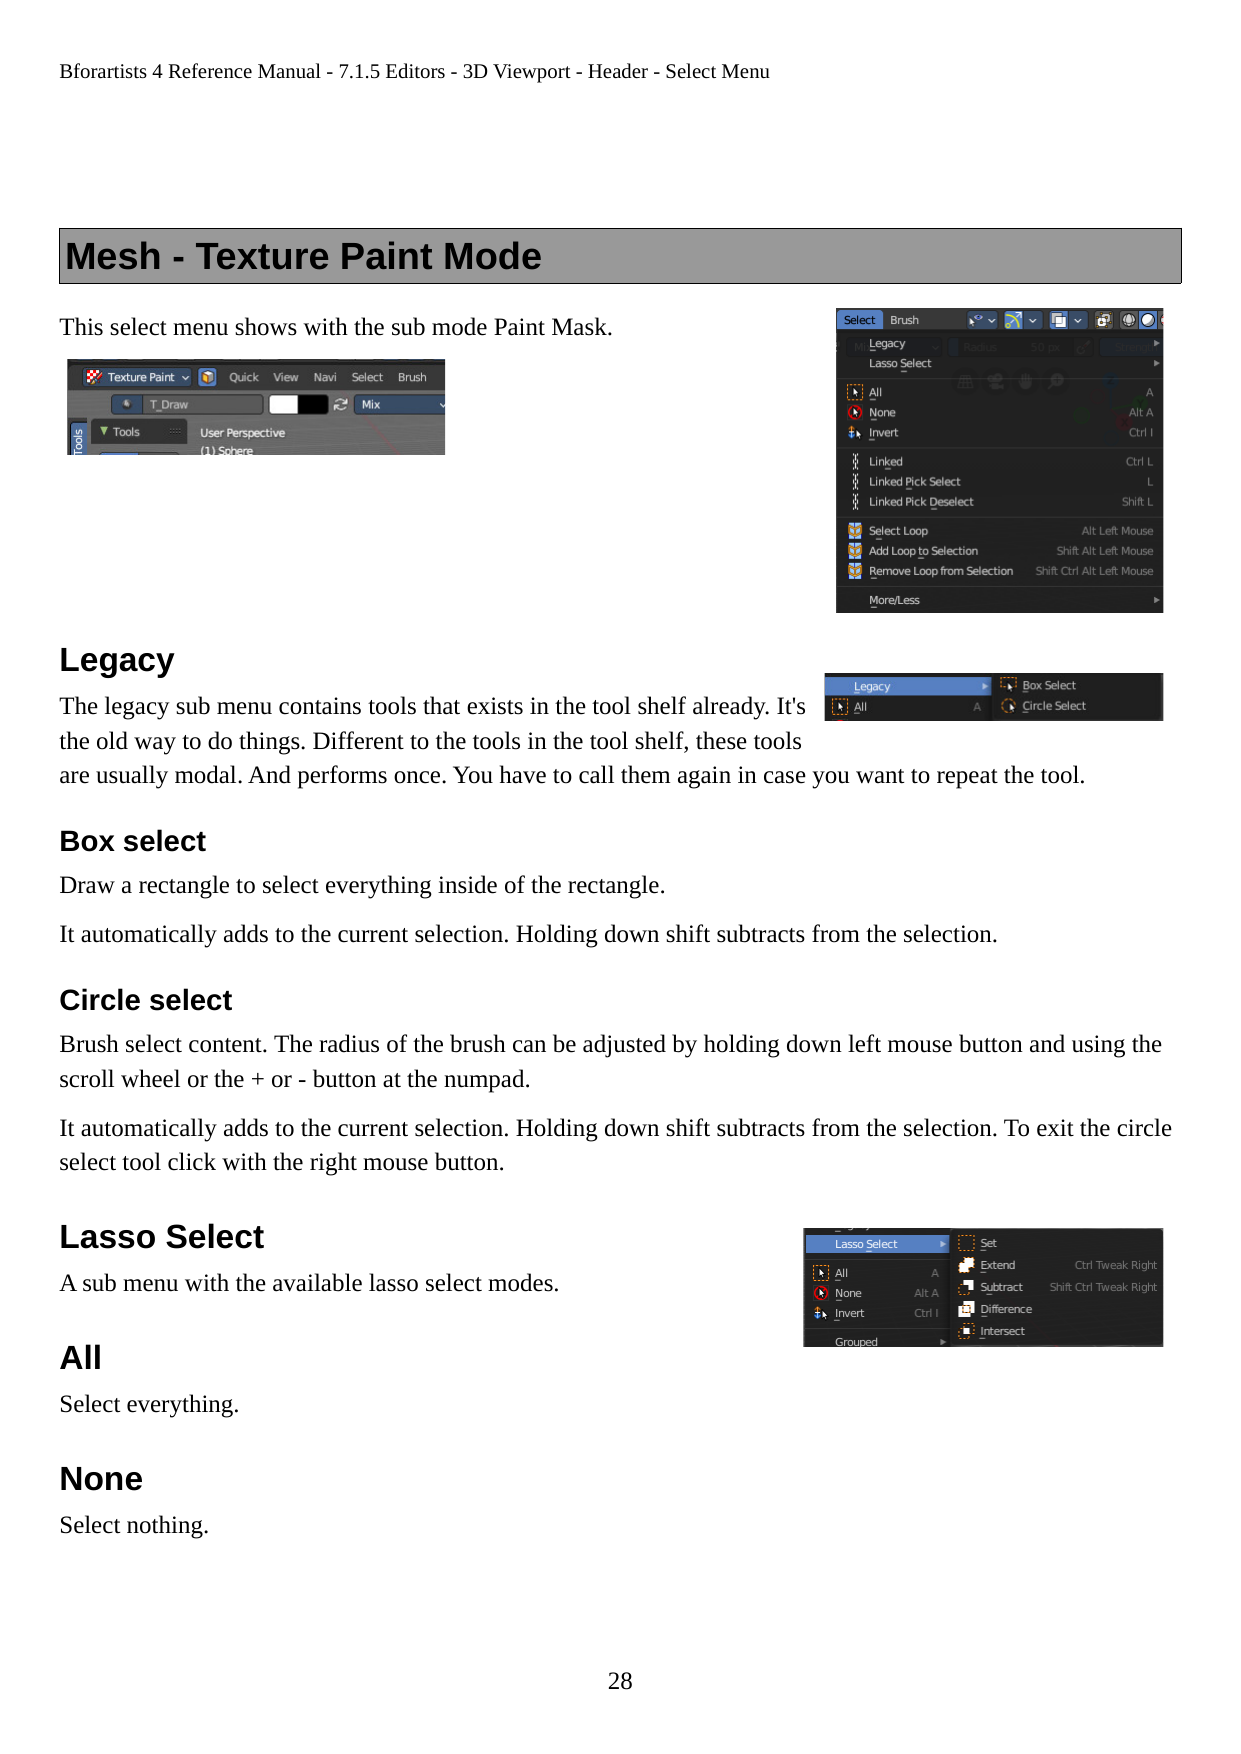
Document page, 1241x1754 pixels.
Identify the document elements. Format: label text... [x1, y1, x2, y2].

picture [67, 359, 446, 455]
subtitle Box select [59, 824, 1181, 858]
subtitle None [59, 1459, 1181, 1498]
text It automatically adds to the current selection. Holding down shift subtracts from the selection. [59, 919, 1181, 948]
subtitle All [59, 1338, 1181, 1377]
text A sub menu with the available lasso select modes. [59, 1268, 803, 1297]
text Select nothing. [59, 1510, 1181, 1539]
text The legacy sub menu contains tools that exists in the tool shelf already. It's the old way to do things. Different to the tools in the tool shelf, these tools are usually modal. And performs once. You have to call them again in case you want to repeat the tool. [59, 691, 1181, 789]
text This select menu shows with the sub mode Paint Mask. [59, 312, 836, 340]
text It automatically adds to the current selection. Holding down shift subtracts from the selection. To exit the circle select tool click with the right mouse button. [59, 1113, 1181, 1176]
table_header Mesh - Texture Paint Mode [60, 229, 1181, 283]
text Draw a rectangle to select everything inside of the rectangle. [59, 870, 1181, 899]
text Select everything. [59, 1389, 1181, 1418]
subtitle Legacy [59, 640, 1181, 679]
subtitle Lasso Select [59, 1217, 1181, 1256]
picture [836, 308, 1164, 613]
text Brush select content. The radius of the brush can be adjusted by holding down left mouse button and using the scroll wheel or the + or - button at the numpad. [59, 1029, 1181, 1092]
subtitle Circle select [59, 983, 1181, 1017]
picture [803, 1228, 1164, 1347]
picture [824, 673, 1164, 721]
